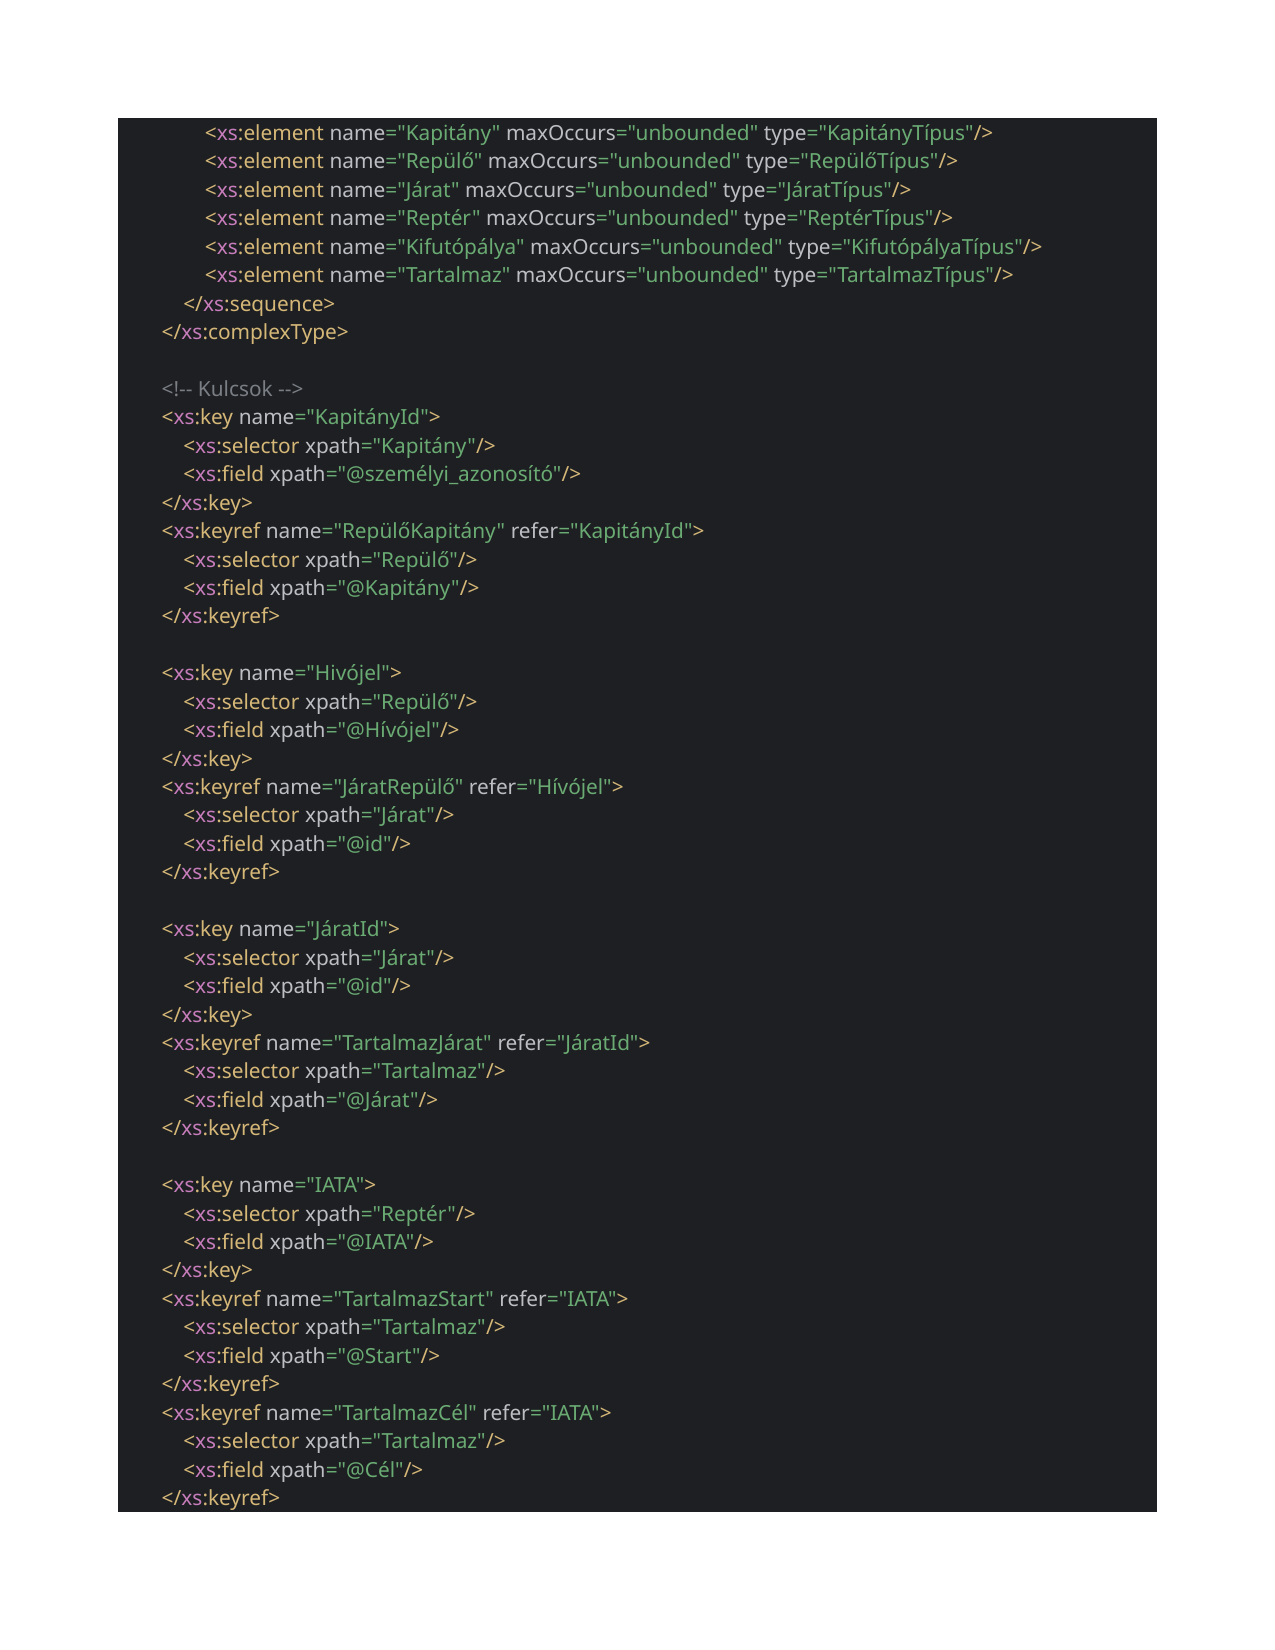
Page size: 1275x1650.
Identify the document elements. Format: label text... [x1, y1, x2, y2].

text <xs:element name="Kapitány" maxOccurs="unbounded" type="KapitányTípus"/> <xs:element name="Repülő" maxOccurs="unbounded" type="RepülőTípus"/> <xs:element name="Járat" maxOccurs="unbounded" type="JáratTípus"/> <xs:element name="Reptér" maxOccurs="unbounded" type="ReptérTípus"/> <xs:element name="Kifutópálya" maxOccurs="unbounded" type="KifutópályaTípus"/> <xs:element name="Tartalmaz" maxOccurs="unbounded" type="TartalmazTípus"/> </xs:sequence> </xs:complexType> <!-- Kulcsok --> <xs:key name="KapitányId"> <xs:selector xpath="Kapitány"/> <xs:field xpath="@személyi_azonosító"/> </xs:key> <xs:keyref name="RepülőKapitány" refer="KapitányId"> <xs:selector xpath="Repülő"/> <xs:field xpath="@Kapitány"/> </xs:keyref> <xs:key name="Hivójel"> <xs:selector xpath="Repülő"/> <xs:field xpath="@Hívójel"/> </xs:key> <xs:keyref name="JáratRepülő" refer="Hívójel"> <xs:selector xpath="Járat"/> <xs:field xpath="@id"/> </xs:keyref> <xs:key name="JáratId"> <xs:selector xpath="Járat"/> <xs:field xpath="@id"/> </xs:key> <xs:keyref name="TartalmazJárat" refer="JáratId"> <xs:selector xpath="Tartalmaz"/> <xs:field xpath="@Járat"/> </xs:keyref> <xs:key name="IATA"> <xs:selector xpath="Reptér"/> <xs:field xpath="@IATA"/> </xs:key> <xs:keyref name="TartalmazStart" refer="IATA"> <xs:selector xpath="Tartalmaz"/> <xs:field xpath="@Start"/> </xs:keyref> <xs:keyref name="TartalmazCél" refer="IATA"> <xs:selector xpath="Tartalmaz"/> <xs:field xpath="@Cél"/> </xs:keyref> [118, 118, 1157, 1512]
